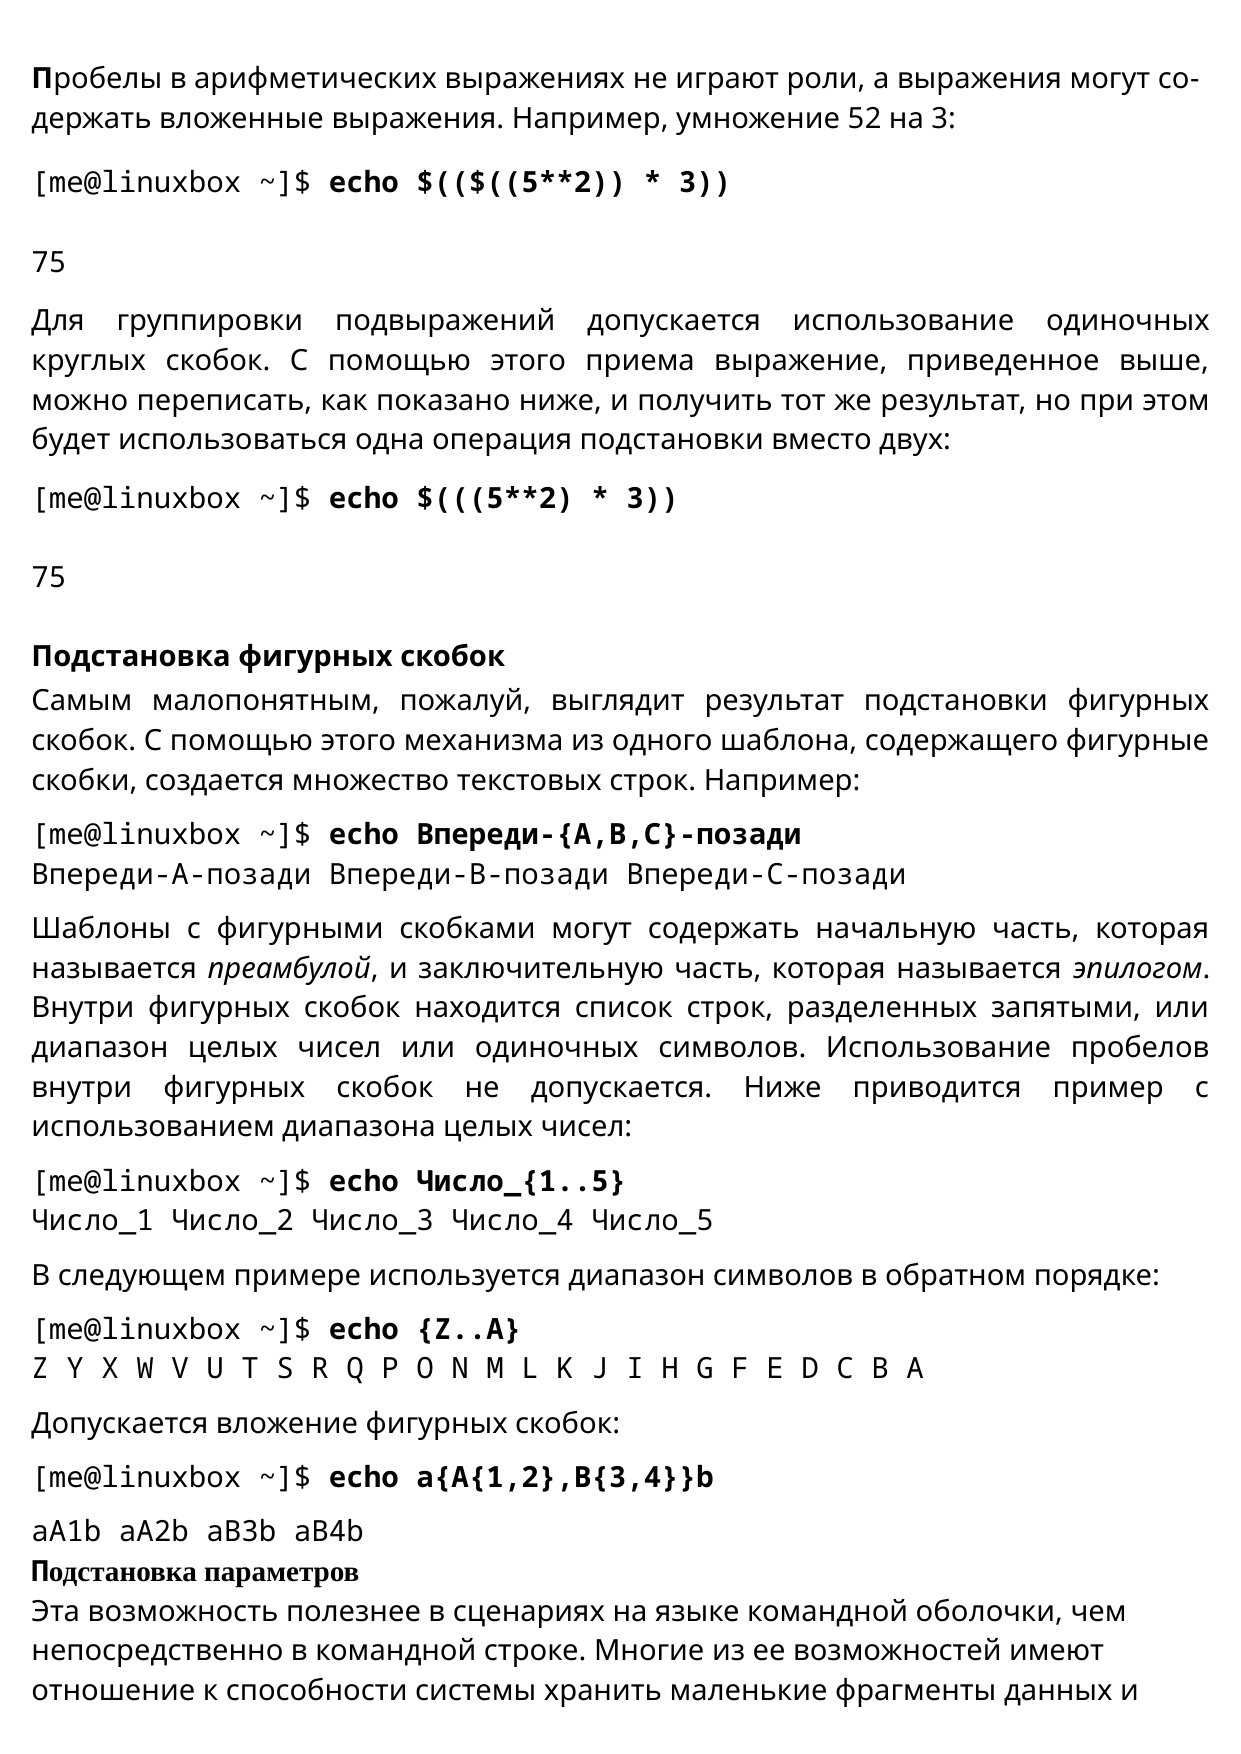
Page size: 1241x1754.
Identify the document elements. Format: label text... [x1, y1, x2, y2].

text В следующем примере используется диапазон символов в обратном порядке: [31, 1254, 1210, 1293]
text Допускается вложение фигурных скобок: [31, 1402, 1210, 1442]
text Число_1 Число_2 Число_3 Число_4 Число_5 [31, 1199, 1210, 1239]
text [me@linuxbox ~]$ echo $(((5**2) * 3)) 75 Подстановка фигурных скобок [31, 477, 1210, 675]
text Для группировки подвыражений допускается использование одиночных круглых скобок. С помощью этого приема выражение, приведенное выше, можно перепи­сать, как показано ниже, и получить тот же результат, но при этом будет использо­ваться одна операция подстановки вместо двух: [31, 299, 1210, 458]
text [me@linuxbox ~]$ echo $(($((5**2)) * 3)) [31, 162, 1210, 201]
text Самым малопонятным, пожалуй, выглядит результат подстановки фигурных скобок. С помощью этого механизма из одного шаблона, содержащего фигурные скобки, создается множество текстовых строк. Например: [31, 679, 1210, 799]
text 75 [31, 201, 1210, 281]
text [me@linuxbox ~]$ echo Впереди-{A,B,C}-позади [31, 813, 1210, 853]
text Впереди-A-позади Впереди-B-позади Впереди-C-позади [31, 853, 1210, 893]
text Z Y X W V U T S R Q P O N M L K J I H G F E D C B A [31, 1348, 1210, 1387]
text aA1b aA2b aB3b aB4b Подстановка параметров Эта возможность полезнее в сценариях на языке командной обо­лочки, чем непосредственно в командной строке. Многие из ее возможностей имеют отношение к способности системы хранить маленькие фрагменты данных и [31, 1511, 1210, 1709]
text [me@linuxbox ~]$ echo a{A{1,2},B{3,4}}b [31, 1456, 1210, 1496]
text [me@linuxbox ~]$ echo {Z..A} [31, 1308, 1210, 1348]
text [me@linuxbox ~]$ echo Число_{1..5} [31, 1160, 1210, 1199]
text Пробелы в арифметических выражениях не играют роли, а выражения могут со­держать вложенные выражения. Например, умножение 52 на 3: [31, 57, 1210, 137]
text Шаблоны с фигурными скобками могут содержать начальную часть, которая называется преамбулой, и заключительную часть, которая называется эпилогом. Внутри фигурных скобок находится список строк, разделенных запятыми, или диапазон целых чисел или одиночных символов. Использование пробелов внутри фигурных скобок не допускается. Ниже приводится пример с использованием диапазона целых чисел: [31, 907, 1210, 1145]
